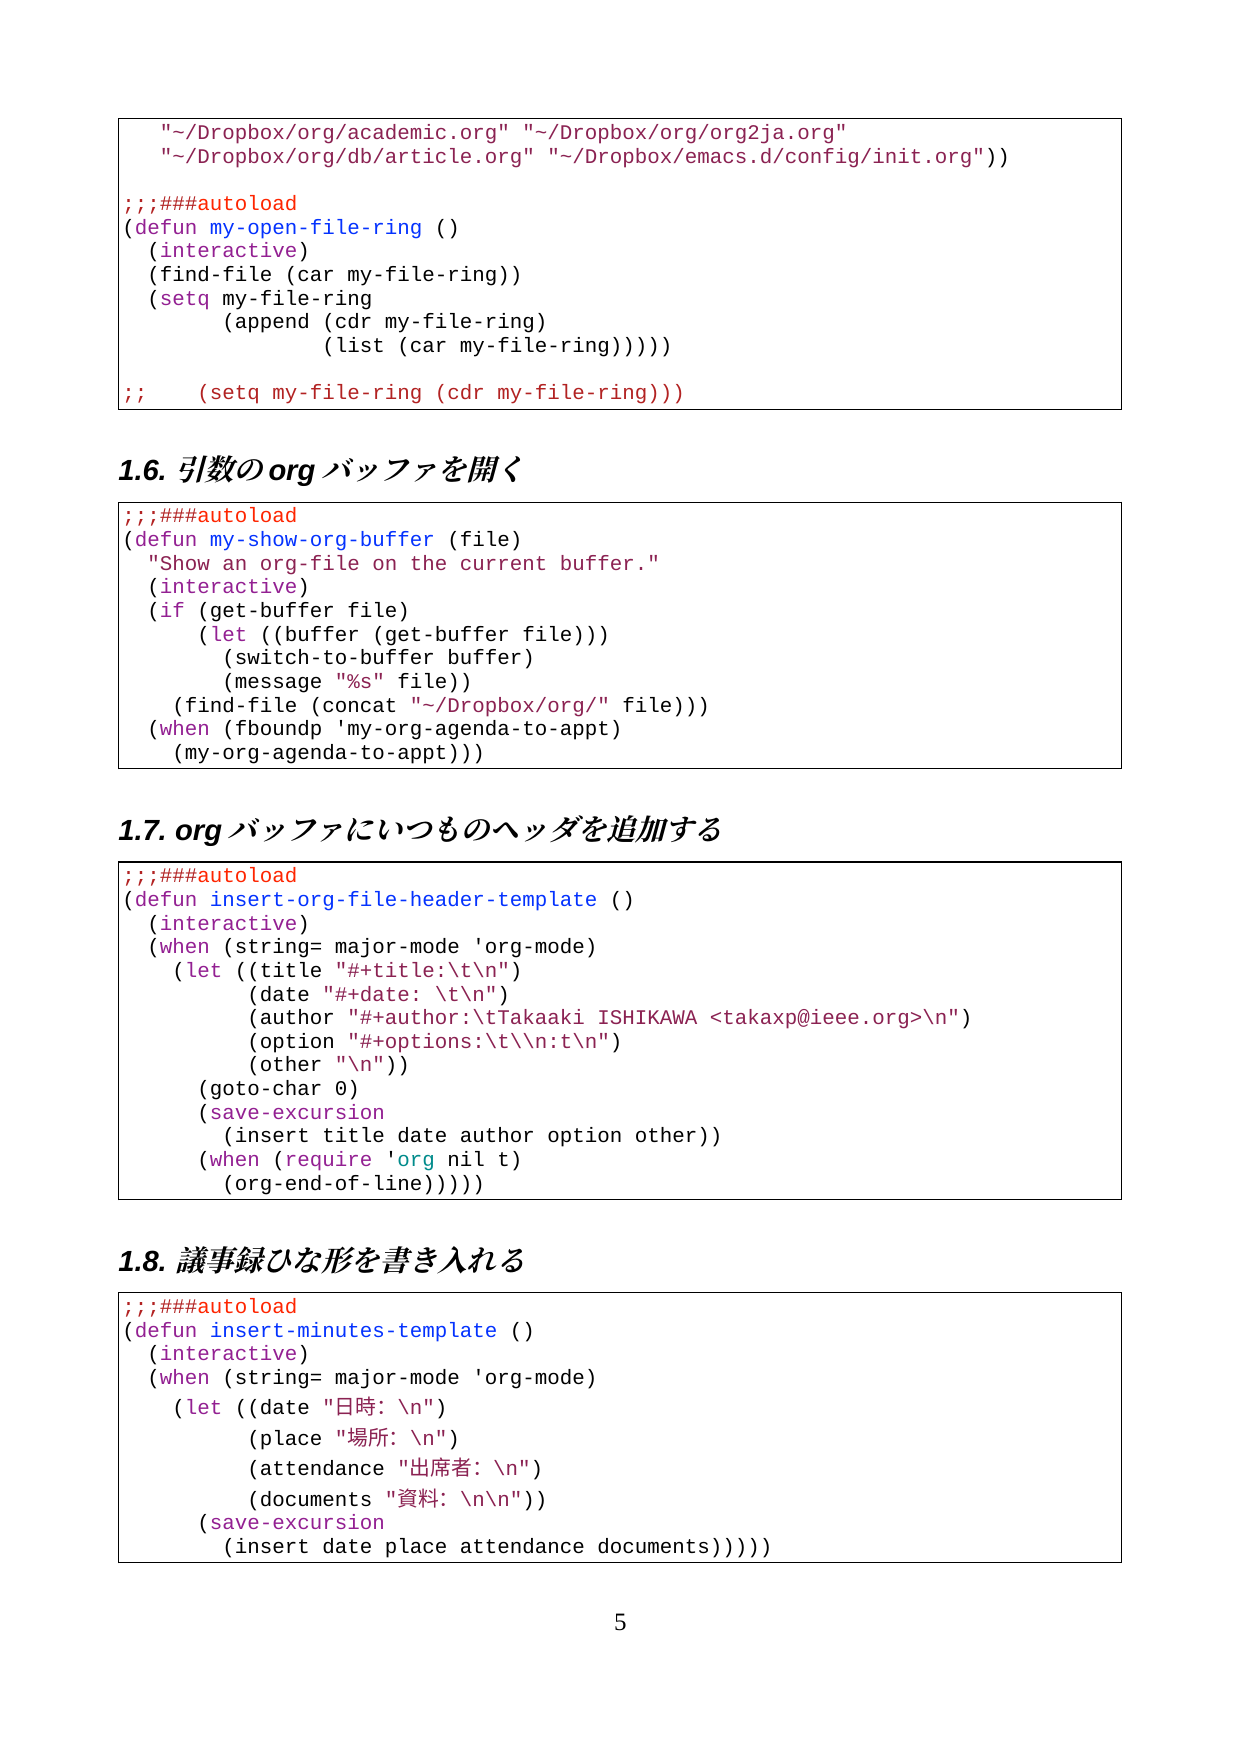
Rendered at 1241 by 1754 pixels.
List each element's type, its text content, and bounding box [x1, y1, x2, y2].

text (interactive) [119, 909, 1121, 932]
text (defun my-show-org-buffer (file) [119, 525, 1121, 549]
text (insert title date author option other)) [119, 1121, 1121, 1145]
text (find-file (concat "~/Dropbox/org/" file))) [119, 691, 1121, 714]
subtitle orgバッファにいつものヘッダを追加する [118, 807, 1122, 849]
text (date "#+date: \t\n") [119, 979, 1121, 1003]
text ;;;###autoload [119, 503, 1121, 525]
text (let ((date "日時：\n") [119, 1387, 1121, 1417]
text (defun my-open-file-ring () [119, 213, 1121, 236]
text (documents "資料：\n\n")) [119, 1478, 1121, 1508]
text (org-end-of-line))))) [119, 1169, 1121, 1199]
text (save-excursion [119, 1508, 1121, 1532]
text (save-excursion [119, 1098, 1121, 1121]
subtitle 議事録ひな形を書き入れる [118, 1238, 1122, 1279]
text (attendance "出席者：\n") [119, 1447, 1121, 1478]
text (other "\n")) [119, 1051, 1121, 1074]
text "~/Dropbox/org/academic.org" "~/Dropbox/org/org2ja.org" [119, 119, 1121, 142]
text (defun insert-org-file-header-template () [119, 885, 1121, 909]
text (when (string= major-mode 'org-mode) [119, 932, 1121, 956]
text (message "%s" file)) [119, 667, 1121, 691]
text (when (fboundp 'my-org-agenda-to-appt) [119, 714, 1121, 738]
text (interactive) [119, 236, 1121, 260]
text (defun insert-minutes-template () [119, 1316, 1121, 1339]
text (list (car my-file-ring))))) [119, 331, 1121, 354]
text ;;;###autoload [119, 863, 1121, 885]
text (let ((buffer (get-buffer file))) [119, 620, 1121, 643]
text ;;;###autoload [119, 1293, 1121, 1316]
text (append (cdr my-file-ring) [119, 307, 1121, 331]
text (when (require 'org nil t) [119, 1145, 1121, 1169]
text (place "場所：\n") [119, 1417, 1121, 1447]
text "Show an org-file on the current buffer." [119, 549, 1121, 572]
text (setq my-file-ring [119, 284, 1121, 307]
text ;;;###autoload [119, 189, 1121, 213]
text "~/Dropbox/org/db/article.org" "~/Dropbox/emacs.d/config/init.org")) [119, 142, 1121, 165]
text (my-org-agenda-to-appt))) [119, 738, 1121, 768]
text (author "#+author:\tTakaaki ISHIKAWA <takaxp@ieee.org>\n") [119, 1003, 1121, 1027]
subtitle 引数のorgバッファを開く [118, 447, 1122, 489]
text (goto-char 0) [119, 1074, 1121, 1098]
text (when (string= major-mode 'org-mode) [119, 1363, 1121, 1387]
text (switch-to-buffer buffer) [119, 643, 1121, 667]
text ;; (setq my-file-ring (cdr my-file-ring))) [119, 378, 1121, 409]
text (insert date place attendance documents))))) [119, 1532, 1121, 1562]
text (if (get-buffer file) [119, 596, 1121, 620]
text (let ((title "#+title:\t\n") [119, 956, 1121, 979]
text (interactive) [119, 572, 1121, 596]
text (option "#+options:\t\\n:t\n") [119, 1027, 1121, 1051]
text (interactive) [119, 1339, 1121, 1363]
text (find-file (car my-file-ring)) [119, 260, 1121, 284]
